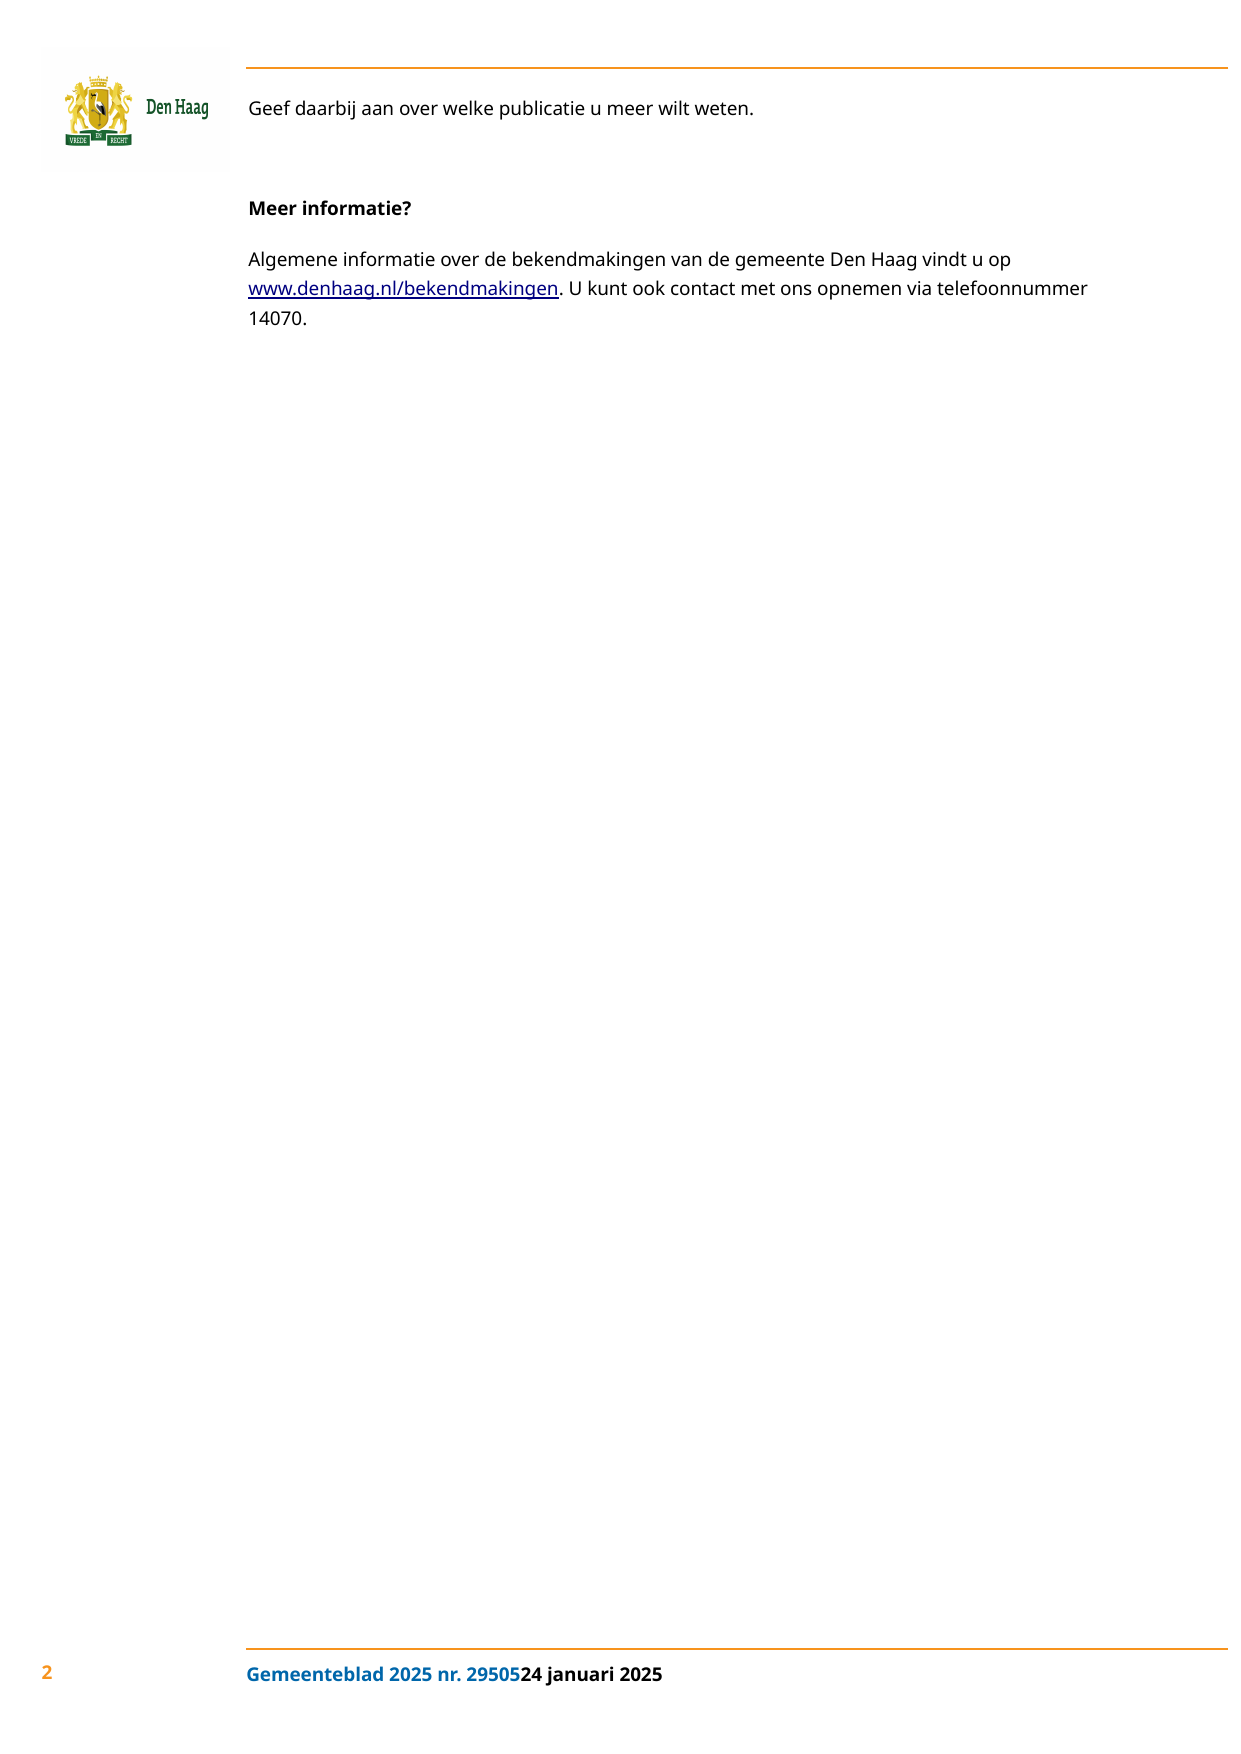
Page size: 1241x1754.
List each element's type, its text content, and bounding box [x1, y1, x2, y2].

picture [41, 47, 231, 172]
text Geef daarbij aan over welke publicatie u meer wilt weten. [248, 95, 1152, 121]
text Meer informatie? [248, 196, 1152, 221]
text Algemene informatie over de bekendmakingen van de gemeente Den Haag vindt u op www.denhaag.nl/bekendmakingen. U kunt ook contact met ons opnemen via telefoonnummer 14070. [248, 246, 1152, 331]
